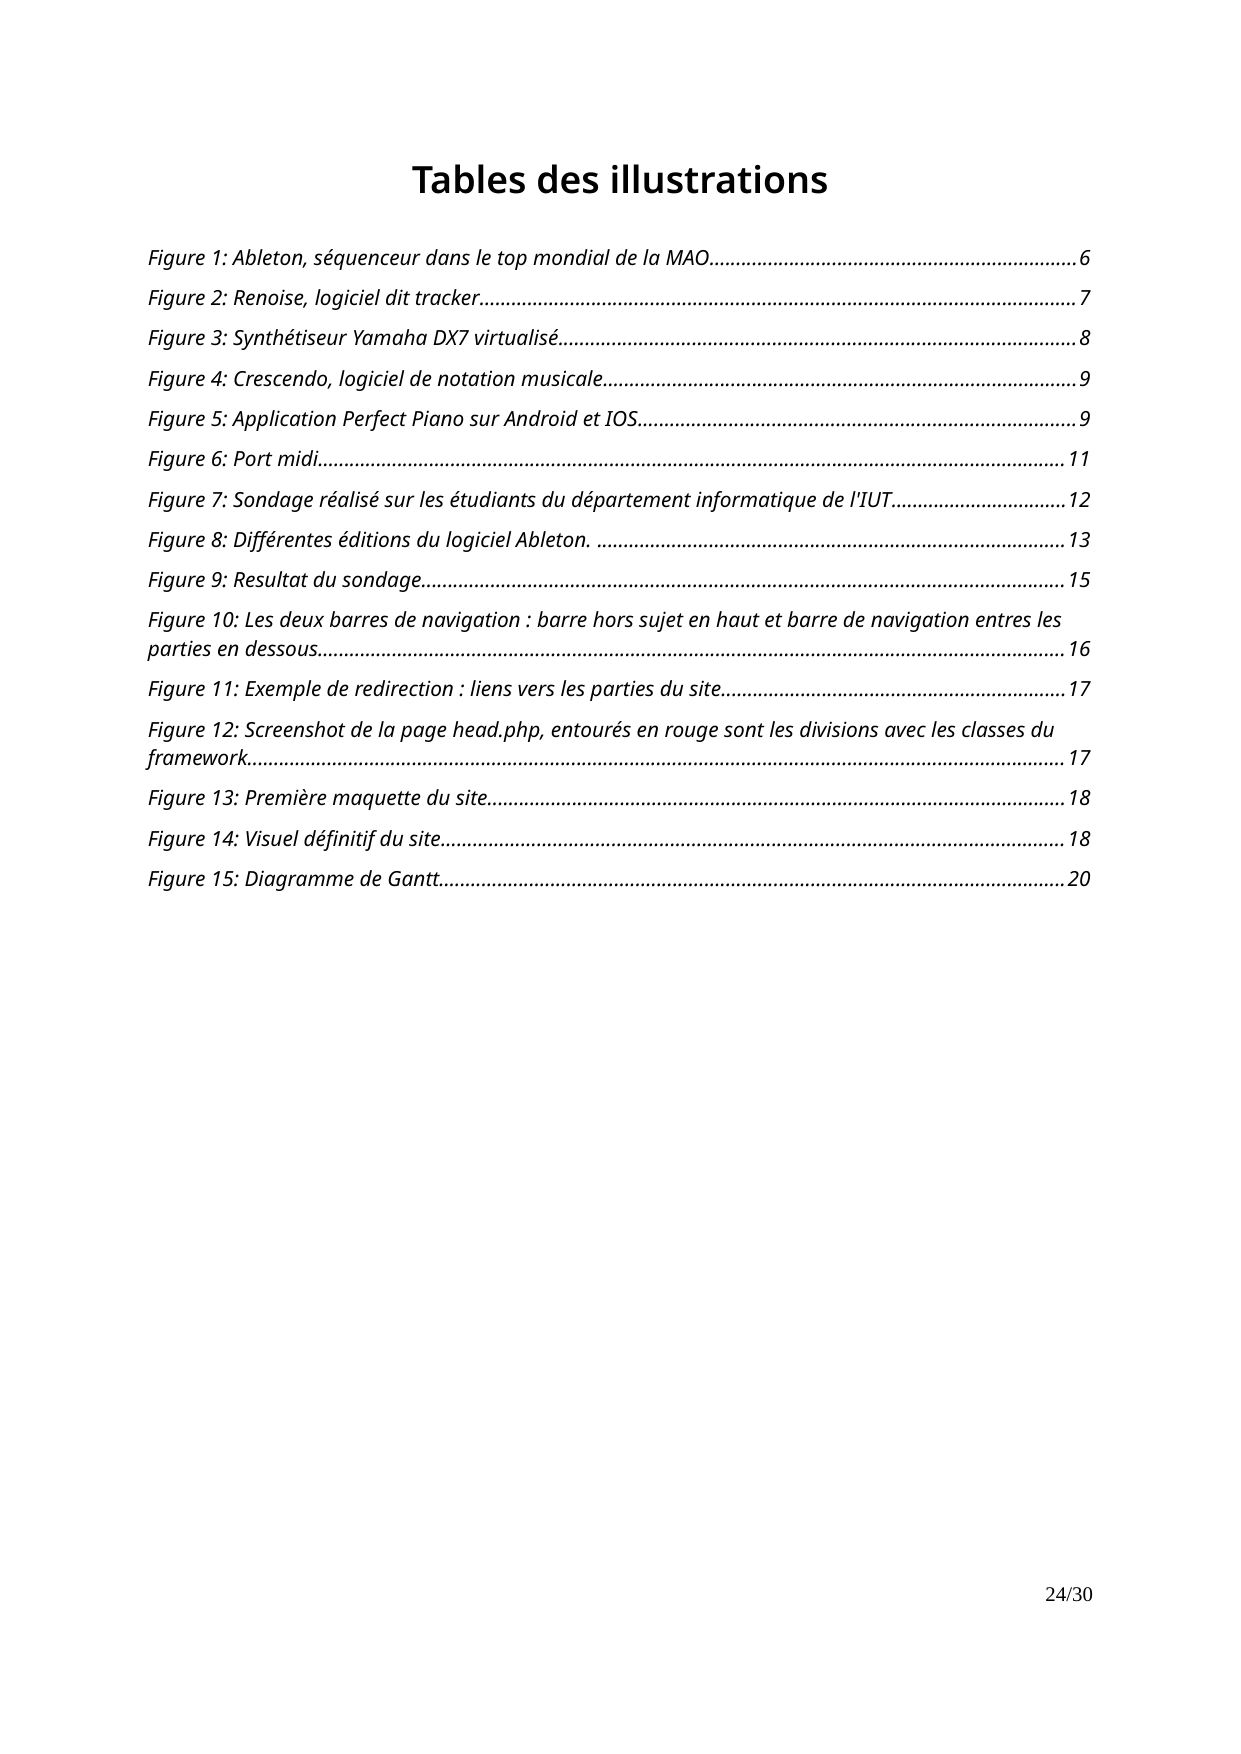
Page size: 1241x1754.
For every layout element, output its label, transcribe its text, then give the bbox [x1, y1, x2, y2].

text Figure 13: Première maquette du site 18 [148, 783, 1093, 812]
text Figure 6: Port midi. 11 [148, 444, 1093, 473]
text Figure 8: Différentes éditions du logiciel Ableton. 13 [148, 525, 1093, 553]
text Figure 1: Ableton, séquenceur dans le top mondial de la MAO 6 [148, 243, 1093, 271]
text Figure 4: Crescendo, logiciel de notation musicale 9 [148, 364, 1093, 392]
text Figure 7: Sondage réalisé sur les étudiants du département informatique de l'IUT 12 [148, 485, 1093, 513]
text Figure 10: Les deux barres de navigation : barre hors sujet en haut et barre de navigation entres les parties en dessous 16 [148, 606, 1093, 662]
text Figure 14: Visuel définitif du site 18 [148, 824, 1093, 852]
text Figure 11: Exemple de redirection : liens vers les parties du site 17 [148, 674, 1093, 703]
text Figure 15: Diagramme de Gantt 20 [148, 864, 1093, 892]
text Figure 12: Screenshot de la page head.php, entourés en rouge sont les divisions avec les classes du framework 17 [148, 715, 1093, 772]
text Figure 5: Application Perfect Piano sur Android et IOS 9 [148, 404, 1093, 432]
text Figure 3: Synthétiseur Yamaha DX7 virtualisé 8 [148, 323, 1093, 352]
text Figure 9: Resultat du sondage 15 [148, 565, 1093, 594]
text Figure 2: Renoise, logiciel dit tracker 7 [148, 283, 1093, 312]
subtitle Tables des illustrations [148, 151, 1093, 207]
